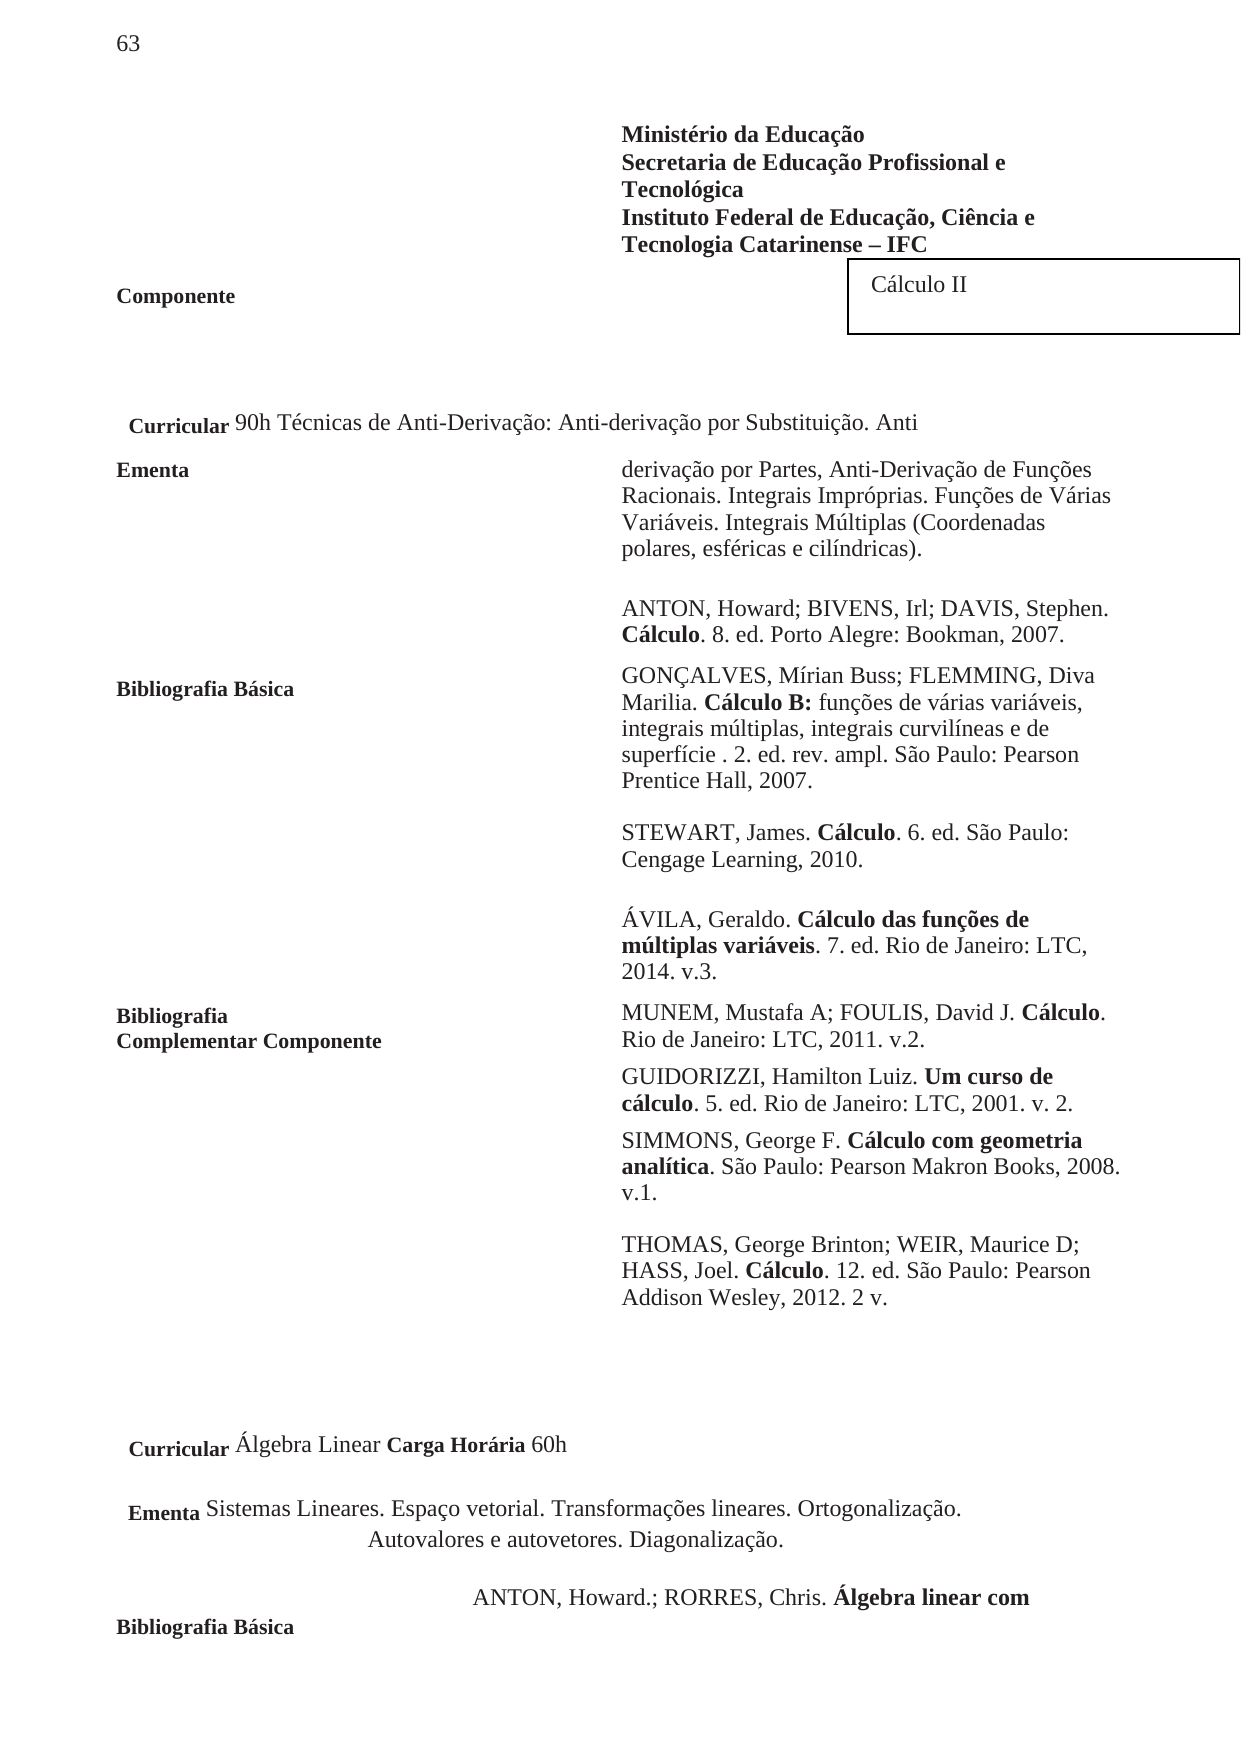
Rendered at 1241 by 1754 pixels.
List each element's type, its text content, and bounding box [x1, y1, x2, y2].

text Ementa [116, 457, 621, 482]
text Componente [116, 283, 621, 308]
text Bibliografia [116, 1003, 621, 1028]
text Bibliografia Básica [116, 676, 621, 701]
text STEWART, James. Cálculo. 6. ed. São Paulo: Cengage Learning, 2010. [621, 820, 1127, 872]
text derivação por Partes, Anti-Derivação de Funções Racionais. Integrais Impróprias. Funções de Várias Variáveis. Integrais Múltiplas (Coordenadas polares, esféricas e cilíndricas). [621, 457, 1127, 561]
text THOMAS, George Brinton; WEIR, Maurice D; HASS, Joel. Cálculo. 12. ed. São Paulo: Pearson Addison Wesley, 2012. 2 v. [621, 1232, 1127, 1310]
text Ementa Sistemas Lineares. Espaço vetorial. Transformações lineares. Ortogonalização. Autovalores e autovetores. Diagonalização. [128, 1481, 1047, 1553]
text Bibliografia Básica [116, 1614, 621, 1639]
text ANTON, Howard.; RORRES, Chris. Álgebra linear com [116, 1583, 1030, 1611]
text Instituto Federal de Educação, Ciência e Tecnologia Catarinense – IFC [621, 203, 1127, 258]
text Curricular 90h Técnicas de Anti-Derivação: Anti-derivação por Substituição. Anti [128, 395, 1046, 438]
text Secretaria de Educação Profissional e Tecnológica [621, 147, 1127, 203]
picture [621, 1613, 870, 1697]
text ANTON, Howard; BIVENS, Irl; DAVIS, Stephen. Cálculo. 8. ed. Porto Alegre: Bookman, 2007. [621, 596, 1127, 647]
text Ministério da Educação [621, 120, 1127, 147]
picture [621, 28, 713, 120]
text MUNEM, Mustafa A; FOULIS, David J. Cálculo. Rio de Janeiro: LTC, 2011. v.2. [621, 1000, 1127, 1052]
table_header Cálculo II [849, 260, 1239, 333]
text Complementar Componente [116, 1028, 621, 1053]
text Curricular Álgebra Linear Carga Horária 60h [128, 1418, 1127, 1461]
text ÁVILA, Geraldo. Cálculo das funções de múltiplas variáveis. 7. ed. Rio de Janeiro: LTC, 2014. v.3. [621, 906, 1127, 984]
text GUIDORIZZI, Hamilton Luiz. Um curso de cálculo. 5. ed. Rio de Janeiro: LTC, 2001. v. 2. [621, 1064, 1127, 1116]
text SIMMONS, George F. Cálculo com geometria analítica. São Paulo: Pearson Makron Books, 2008. v.1. [621, 1128, 1127, 1206]
text GONÇALVES, Mírian Buss; FLEMMING, Diva Marilia. Cálculo B: funções de várias variáveis, integrais múltiplas, integrais curvilíneas e de superfície . 2. ed. rev. ampl. São Paulo: Pearson Prentice Hall, 2007. [621, 663, 1127, 794]
text 63 [116, 29, 621, 56]
